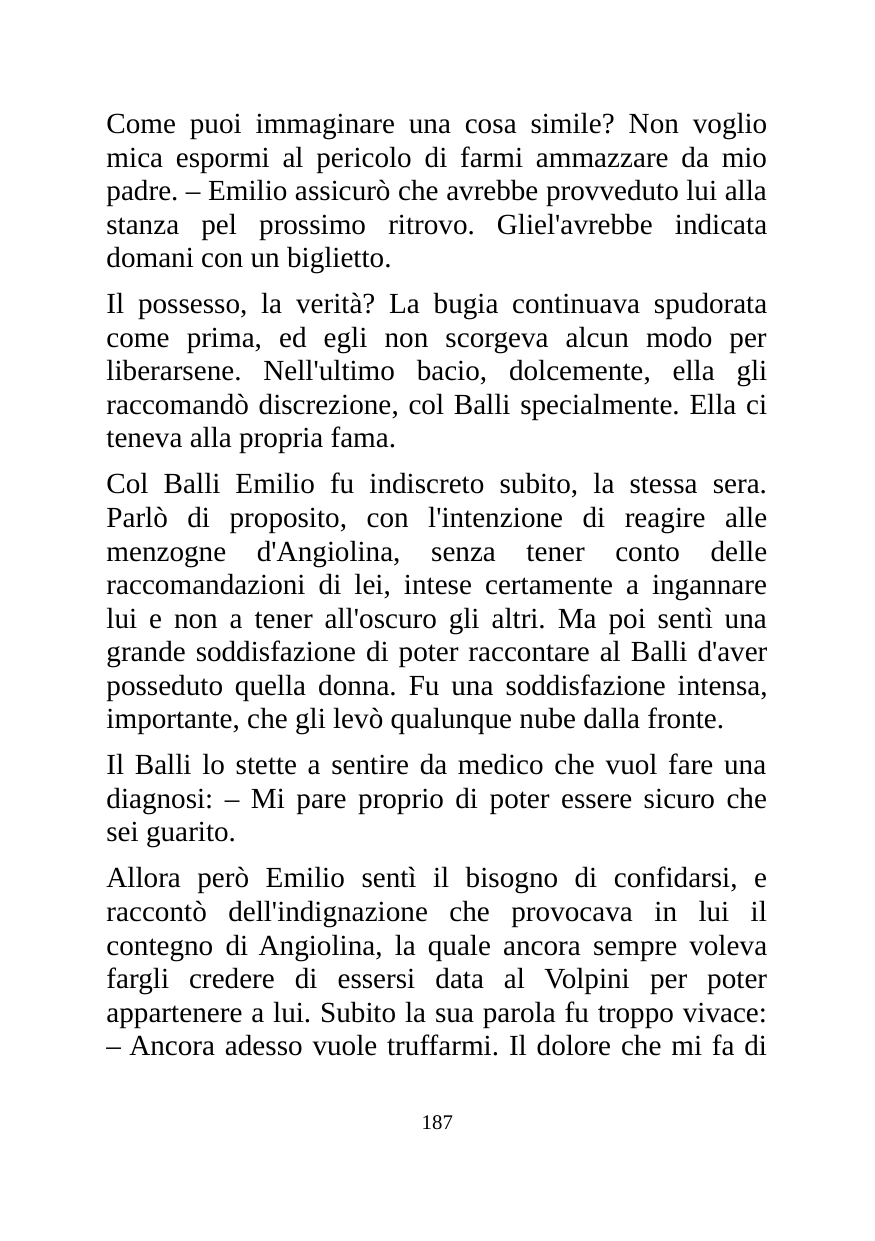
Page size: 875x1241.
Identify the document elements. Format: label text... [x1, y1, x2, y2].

text Col Balli Emilio fu indiscreto subito, la stessa sera. Parlò di proposito, con l'intenzione di reagire alle menzogne d'Angiolina, senza tener conto delle raccomandazioni di lei, intese certamente a ingannare lui e non a tener all'oscuro gli altri. Ma poi sentì una grande soddisfazione di poter raccontare al Balli d'aver posseduto quella donna. Fu una soddisfazione intensa, importante, che gli levò qualunque nube dalla fronte. [106, 467, 768, 735]
text Come puoi immaginare una cosa simile? Non voglio mica espormi al pericolo di farmi ammazzare da mio padre. – Emilio assicurò che avrebbe provveduto lui alla stanza pel prossimo ritrovo. Gliel'avrebbe indicata domani con un biglietto. [106, 106, 768, 274]
text Il possesso, la verità? La bugia continuava spudorata come prima, ed egli non scorgeva alcun modo per liberarsene. Nell'ultimo bacio, dolcemente, ella gli raccomandò discrezione, col Balli specialmente. Ella ci teneva alla propria fama. [106, 286, 768, 454]
text Allora però Emilio sentì il bisogno di confidarsi, e raccontò dell'indignazione che provocava in lui il contegno di Angiolina, la quale ancora sempre voleva fargli credere di essersi data al Volpini per poter appartenere a lui. Subito la sua parola fu troppo vivace: – Ancora adesso vuole truffarmi. Il dolore che mi fa di [106, 861, 768, 1062]
text Il Balli lo stette a sentire da medico che vuol fare una diagnosi: – Mi pare proprio di poter essere sicuro che sei guarito. [106, 747, 768, 848]
